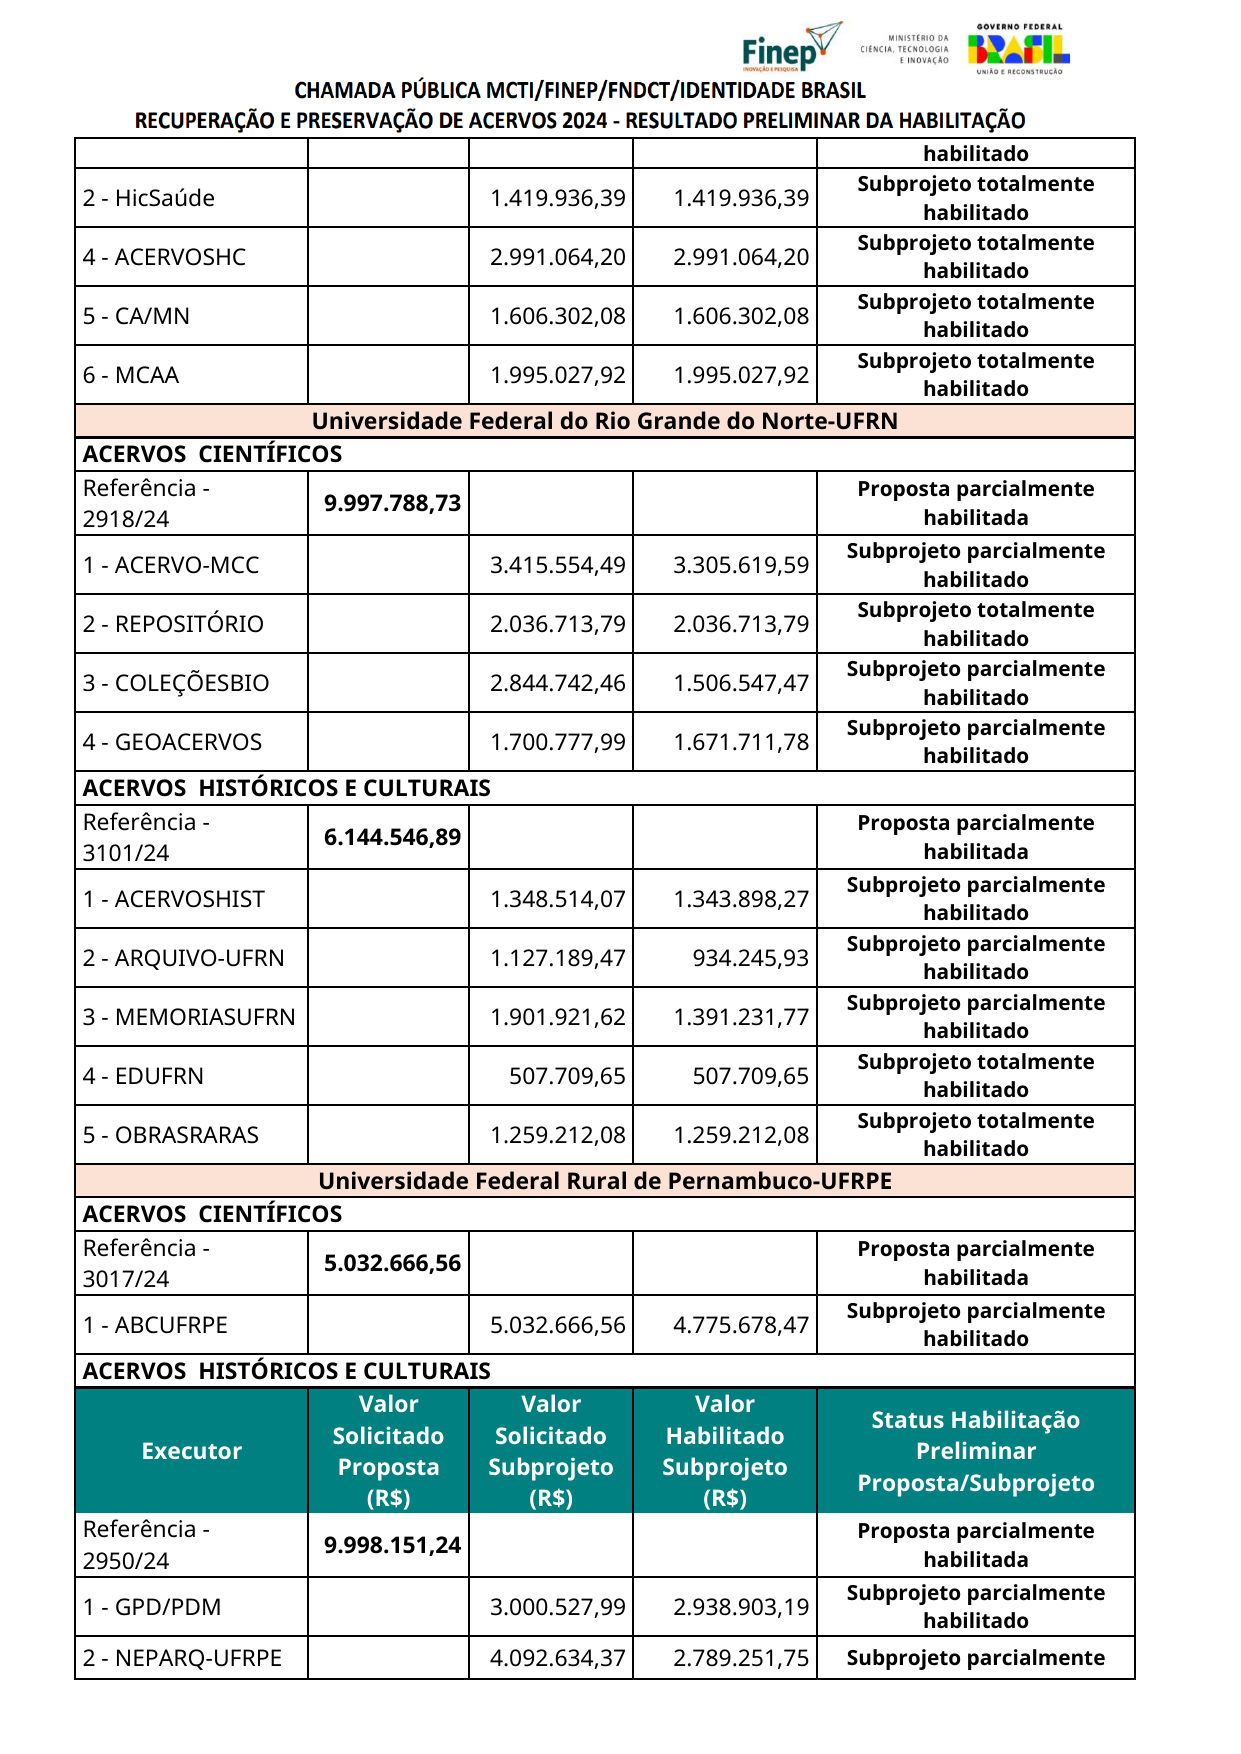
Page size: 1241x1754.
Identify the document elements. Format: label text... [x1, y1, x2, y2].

table_cell [309, 1578, 468, 1635]
table_cell 507.709,65 [470, 1047, 632, 1104]
table_cell [634, 139, 816, 167]
table_cell 4 - ACERVOSHC [76, 228, 307, 285]
table_cell 1 - GPD/PDM [76, 1578, 307, 1635]
table_cell Subprojeto totalmente habilitado [818, 169, 1134, 226]
table_cell 2.991.064,20 [470, 228, 632, 285]
table_cell [309, 1296, 468, 1353]
table_cell 1.127.189,47 [470, 929, 632, 986]
table_cell ACERVOS HISTÓRICOS E CULTURAIS [76, 1355, 1134, 1386]
table_cell 1.995.027,92 [470, 346, 632, 403]
table_cell habilitado [818, 139, 1134, 167]
table_cell ACERVOS CIENTÍFICOS [76, 1198, 1134, 1229]
table_cell [76, 139, 307, 167]
table_cell ACERVOS CIENTÍFICOS [76, 439, 1134, 470]
table_cell 1.348.514,07 [470, 870, 632, 927]
table_cell 1.671.711,78 [634, 713, 816, 770]
table_cell [470, 1232, 632, 1294]
table_cell Referência - 3017/24 [76, 1232, 307, 1294]
table_cell 2 - REPOSITÓRIO [76, 595, 307, 652]
table_cell [470, 472, 632, 534]
table_cell 1.901.921,62 [470, 988, 632, 1045]
table_cell Subprojeto parcialmente [818, 1637, 1134, 1678]
table_cell 4 - EDUFRN [76, 1047, 307, 1104]
table_cell 5.032.666,56 [309, 1232, 468, 1294]
table_cell 507.709,65 [634, 1047, 816, 1104]
table_cell Subprojeto totalmente habilitado [818, 1106, 1134, 1163]
table_cell 5 - CA/MN [76, 287, 307, 344]
table_cell 6 - MCAA [76, 346, 307, 403]
table_cell 5 - OBRASRARAS [76, 1106, 307, 1163]
table_cell [634, 806, 816, 868]
table_cell [309, 713, 468, 770]
table_cell 3.000.527,99 [470, 1578, 632, 1635]
table_cell Subprojeto totalmente habilitado [818, 228, 1134, 285]
table_cell 1.259.212,08 [634, 1106, 816, 1163]
table_cell 1.419.936,39 [634, 169, 816, 226]
table_cell [309, 654, 468, 711]
table_cell Subprojeto parcialmente habilitado [818, 1296, 1134, 1353]
table_cell Subprojeto totalmente habilitado [818, 287, 1134, 344]
table_cell [309, 929, 468, 986]
table_cell [309, 169, 468, 226]
table_cell Subprojeto parcialmente habilitado [818, 929, 1134, 986]
table_cell [470, 139, 632, 167]
table_cell 1.343.898,27 [634, 870, 816, 927]
table_cell 4 - GEOACERVOS [76, 713, 307, 770]
table_cell Proposta parcialmente habilitada [818, 472, 1134, 534]
table_cell 2 - NEPARQ-UFRPE [76, 1637, 307, 1678]
table_cell 1.995.027,92 [634, 346, 816, 403]
table_cell [309, 870, 468, 927]
table_cell Universidade Federal do Rio Grande do Norte-UFRN [76, 405, 1134, 436]
table_cell Proposta parcialmente habilitada [818, 1514, 1134, 1576]
table_cell ACERVOS HISTÓRICOS E CULTURAIS [76, 772, 1134, 803]
table_cell 1.259.212,08 [470, 1106, 632, 1163]
table_cell Valor Habilitado Subprojeto (R$) [634, 1389, 816, 1513]
table_cell 1 - ABCUFRPE [76, 1296, 307, 1353]
table_cell Subprojeto parcialmente habilitado [818, 870, 1134, 927]
table_cell [309, 1106, 468, 1163]
table_cell 1.606.302,08 [470, 287, 632, 344]
table_cell Status Habilitação Preliminar Proposta/Subprojeto [818, 1389, 1134, 1513]
table_cell 9.997.788,73 [309, 472, 468, 534]
table_cell [309, 1047, 468, 1104]
table_cell 934.245,93 [634, 929, 816, 986]
table_cell [309, 1637, 468, 1678]
table_cell Referência - 2950/24 [76, 1514, 307, 1576]
table_cell Subprojeto parcialmente habilitado [818, 988, 1134, 1045]
table_cell [309, 988, 468, 1045]
table_cell [470, 806, 632, 868]
table_cell 3 - MEMORIASUFRN [76, 988, 307, 1045]
table_cell 2 - HicSaúde [76, 169, 307, 226]
table_cell 2 - ARQUIVO-UFRN [76, 929, 307, 986]
table_cell 2.938.903,19 [634, 1578, 816, 1635]
table_cell 1.506.547,47 [634, 654, 816, 711]
table_cell Valor Solicitado Subprojeto (R$) [470, 1389, 632, 1513]
table_cell 1.419.936,39 [470, 169, 632, 226]
table_cell [309, 595, 468, 652]
table_cell Subprojeto parcialmente habilitado [818, 536, 1134, 593]
table_cell Proposta parcialmente habilitada [818, 1232, 1134, 1294]
table_cell Universidade Federal Rural de Pernambuco-UFRPE [76, 1165, 1134, 1196]
table_cell Subprojeto parcialmente habilitado [818, 713, 1134, 770]
table_cell [309, 346, 468, 403]
table_cell Referência - 2918/24 [76, 472, 307, 534]
table_cell [634, 1514, 816, 1576]
table_cell [309, 536, 468, 593]
table_cell [634, 472, 816, 534]
table_cell Subprojeto totalmente habilitado [818, 1047, 1134, 1104]
table_cell 4.092.634,37 [470, 1637, 632, 1678]
table_cell [309, 139, 468, 167]
table_cell 3.305.619,59 [634, 536, 816, 593]
table_cell Subprojeto parcialmente habilitado [818, 654, 1134, 711]
table_cell [309, 287, 468, 344]
table_cell Executor [76, 1389, 307, 1513]
table_cell 2.844.742,46 [470, 654, 632, 711]
table_cell 3 - COLEÇÕESBIO [76, 654, 307, 711]
table_cell 4.775.678,47 [634, 1296, 816, 1353]
table_cell Subprojeto parcialmente habilitado [818, 1578, 1134, 1635]
table_cell 9.998.151,24 [309, 1514, 468, 1576]
table_cell 6.144.546,89 [309, 806, 468, 868]
table_cell 2.991.064,20 [634, 228, 816, 285]
table_cell 1.391.231,77 [634, 988, 816, 1045]
table_cell 3.415.554,49 [470, 536, 632, 593]
table_cell Referência - 3101/24 [76, 806, 307, 868]
table_cell 1.606.302,08 [634, 287, 816, 344]
table_cell [470, 1514, 632, 1576]
table_cell Subprojeto totalmente habilitado [818, 346, 1134, 403]
table_cell 2.789.251,75 [634, 1637, 816, 1678]
table_cell 2.036.713,79 [470, 595, 632, 652]
table_cell Valor Solicitado Proposta (R$) [309, 1389, 468, 1513]
table_cell 5.032.666,56 [470, 1296, 632, 1353]
table_cell Proposta parcialmente habilitada [818, 806, 1134, 868]
table_cell 1 - ACERVO-MCC [76, 536, 307, 593]
table_cell Subprojeto totalmente habilitado [818, 595, 1134, 652]
table_cell [309, 228, 468, 285]
table_cell [634, 1232, 816, 1294]
table_cell 1.700.777,99 [470, 713, 632, 770]
table_cell 2.036.713,79 [634, 595, 816, 652]
table_cell 1 - ACERVOSHIST [76, 870, 307, 927]
